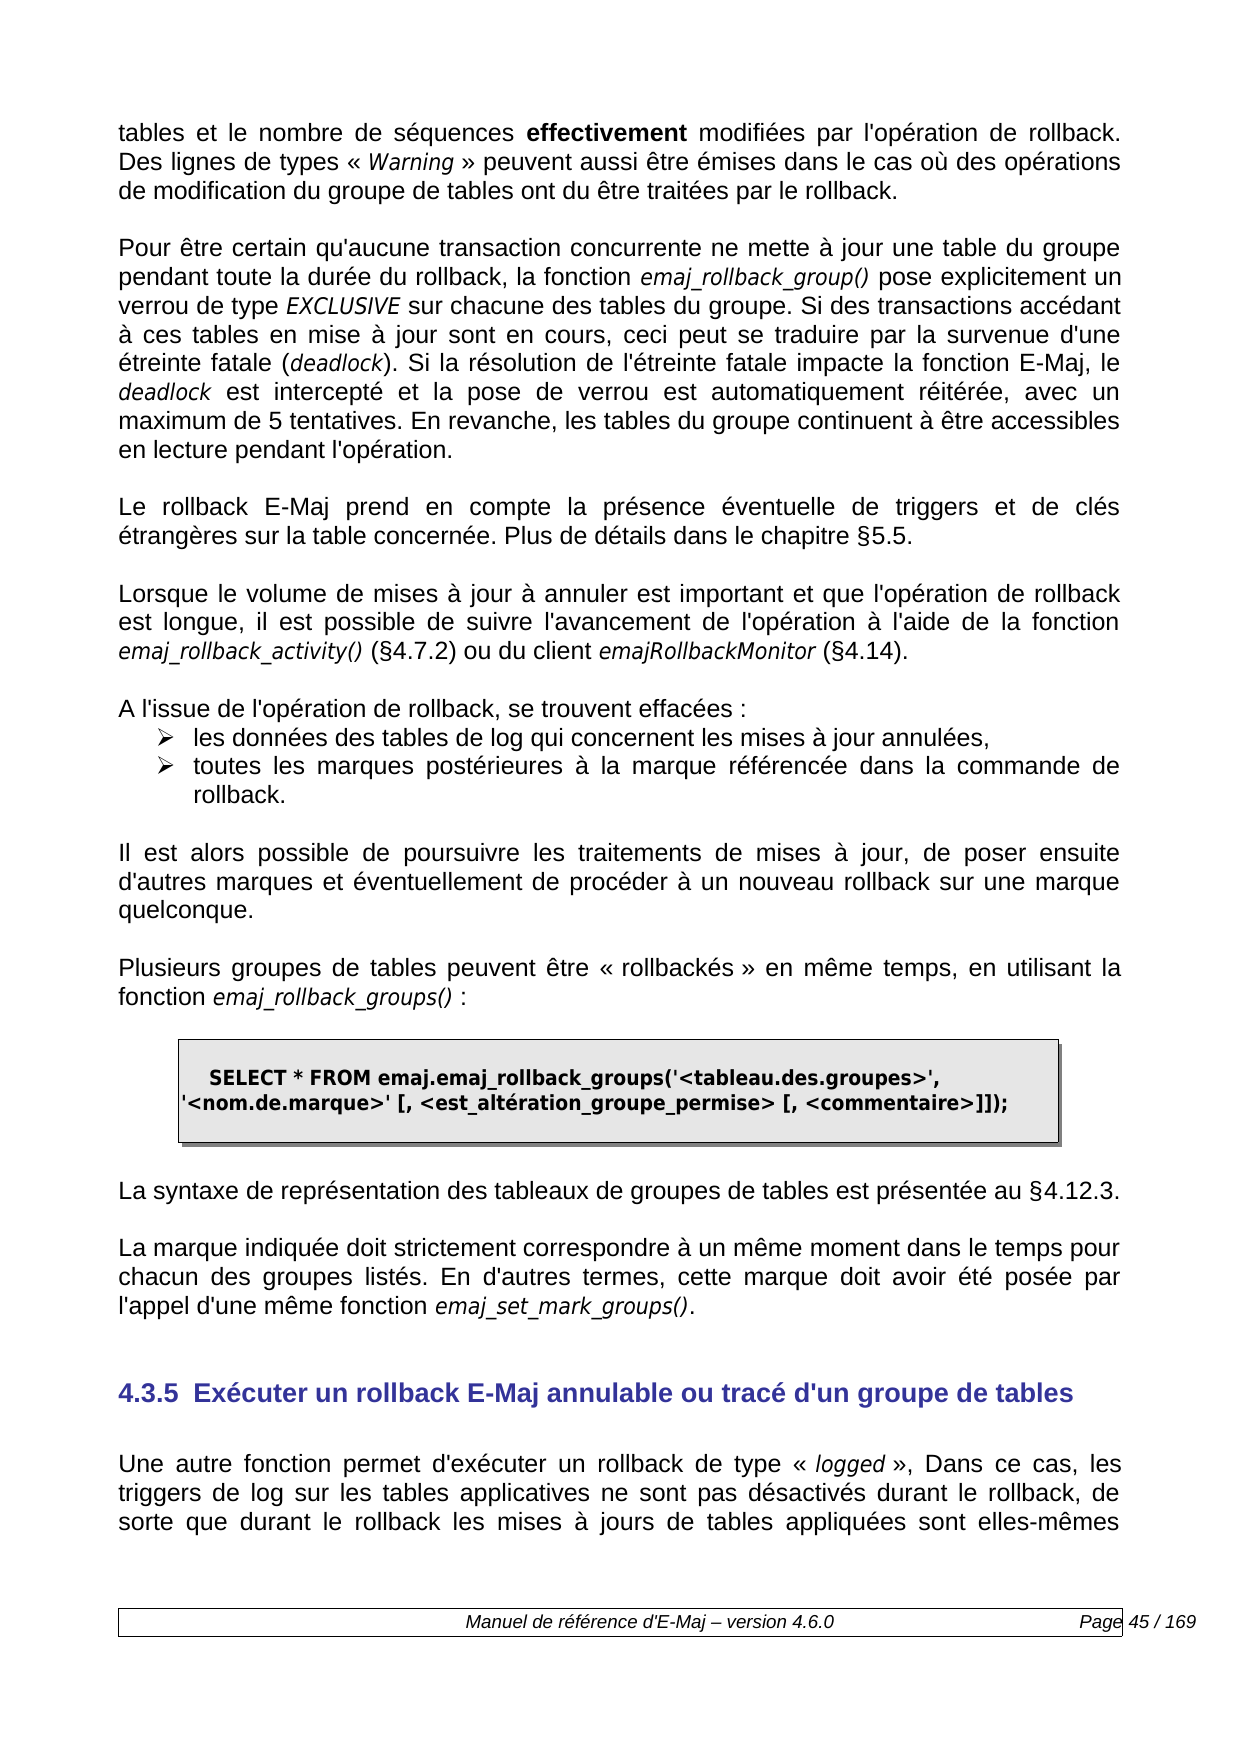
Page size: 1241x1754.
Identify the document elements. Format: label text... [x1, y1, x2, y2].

text SELECT * FROM emaj.emaj_rollback_groups('<tableau.des.groupes>', '<nom.de.marque>' [, <est_altération_groupe_permise> [, <commentaire>]]); [179, 1063, 1058, 1112]
list les données des tables de log qui concernent les mises à jour annulées, [156, 722, 1122, 751]
text tables et le nombre de séquences effectivement modifiées par l'opération de rollback. Des lignes de types « Warning » peuvent aussi être émises dans le cas où des opérations de modification du groupe de tables ont du être traitées par le rollback. [118, 118, 1122, 204]
list toutes les marques postérieures à la marque référencée dans la commande de rollback. [156, 751, 1122, 809]
text Plusieurs groupes de tables peuvent être « rollbackés » en même temps, en utilisant la fonction emaj_rollback_groups() : [118, 953, 1122, 1010]
text Pour être certain qu'aucune transaction concurrente ne mette à jour une table du groupe pendant toute la durée du rollback, la fonction emaj_rollback_group() pose explicitement un verrou de type EXCLUSIVE sur chacune des tables du groupe. Si des transactions accédant à ces tables en mise à jour sont en cours, ceci peut se traduire par la survenue d'une étreinte fatale (deadlock). Si la résolution de l'étreinte fatale impacte la fonction E-Maj, le deadlock est intercepté et la pose de verrou est automatiquement réitérée, avec un maximum de 5 tentatives. En revanche, les tables du groupe continuent à être accessibles en lecture pendant l'opération. [118, 233, 1122, 464]
text La syntaxe de représentation des tableaux de groupes de tables est présentée au §4.12.3. [118, 1176, 1122, 1204]
text La marque indiquée doit strictement correspondre à un même moment dans le temps pour chacun des groupes listés. En d'autres termes, cette marque doit avoir été posée par l'appel d'une même fonction emaj_set_mark_groups(). [118, 1233, 1122, 1319]
text Une autre fonction permet d'exécuter un rollback de type « logged », Dans ce cas, les triggers de log sur les tables applicatives ne sont pas désactivés durant le rollback, de sorte que durant le rollback les mises à jours de tables appliquées sont elles-mêmes [118, 1449, 1122, 1536]
text Le rollback E-Maj prend en compte la présence éventuelle de triggers et de clés étrangères sur la table concernée. Plus de détails dans le chapitre §5.5. [118, 492, 1122, 550]
text Lorsque le volume de mises à jour à annuler est important et que l'opération de rollback est longue, il est possible de suivre l'avancement de l'opération à l'aide de la fonction emaj_rollback_activity() (§4.7.2) ou du client emajRollbackMonitor (§4.14). [118, 579, 1122, 665]
subtitle Exécuter un rollback E-Maj annulable ou tracé d'un groupe de tables [118, 1377, 1122, 1408]
text A l'issue de l'opération de rollback, se trouvent effacées : [118, 694, 1122, 722]
text Il est alors possible de poursuivre les traitements de mises à jour, de poser ensuite d'autres marques et éventuellement de procéder à un nouveau rollback sur une marque quelconque. [118, 838, 1122, 924]
